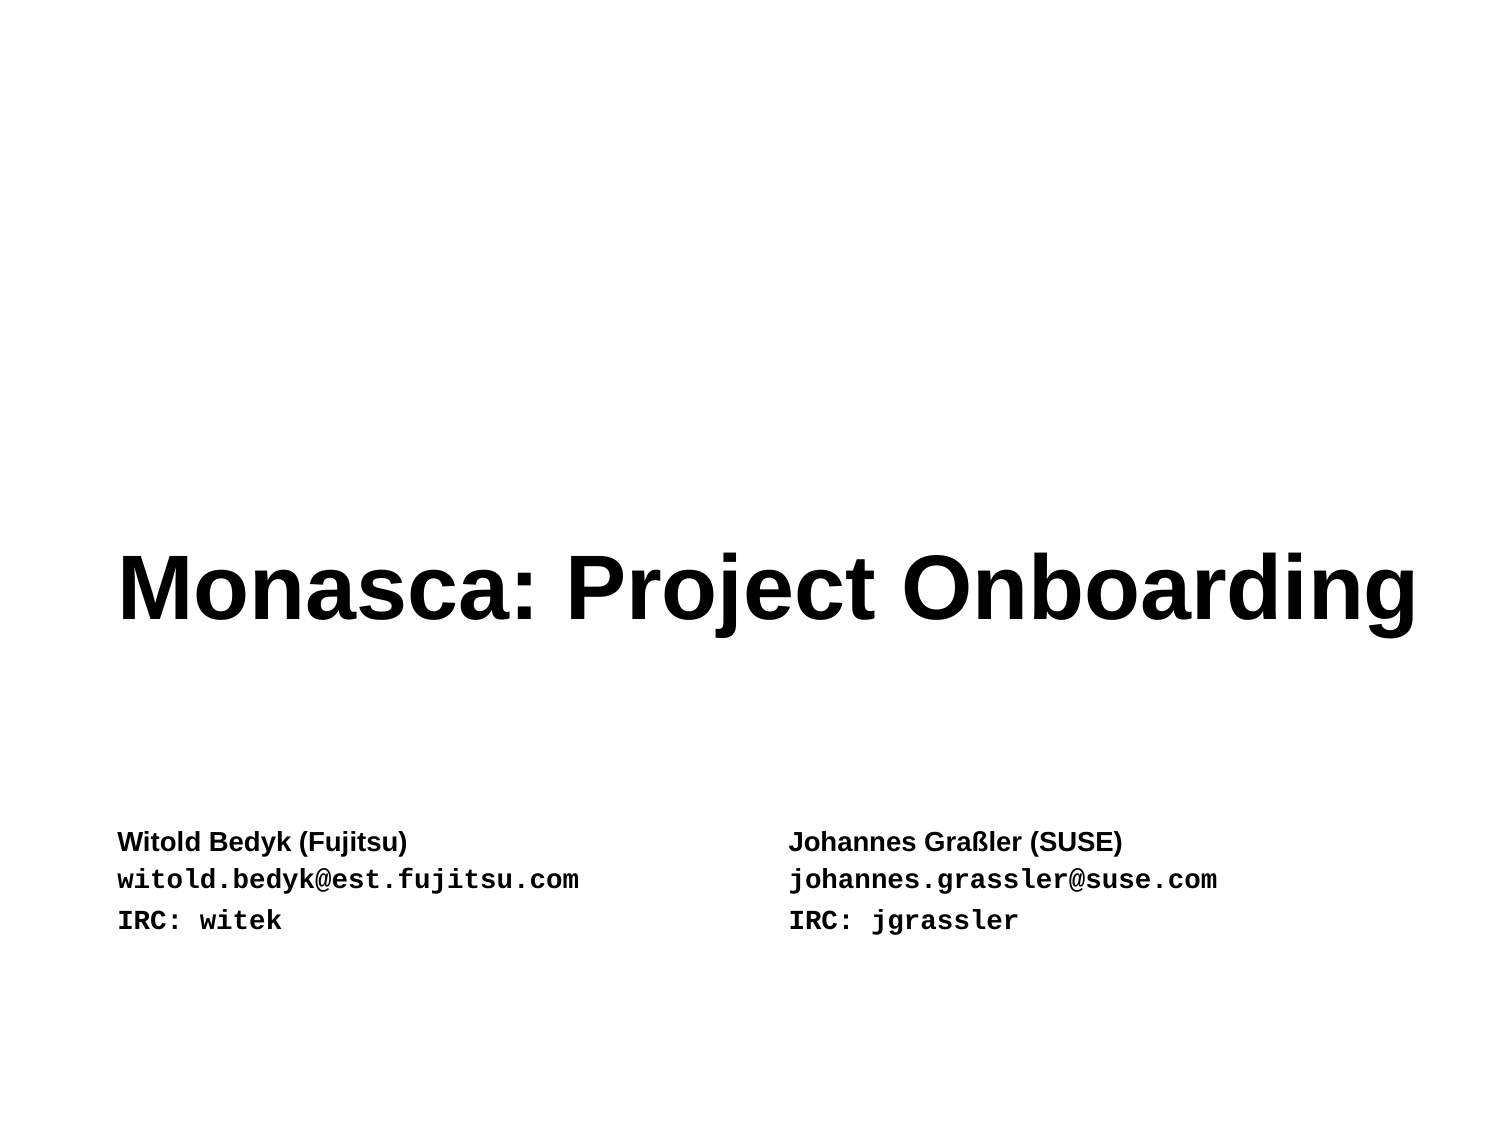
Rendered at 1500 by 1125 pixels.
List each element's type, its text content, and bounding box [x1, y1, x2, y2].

title Monasca: Project Onboarding [117, 331, 1468, 640]
text_box Witold Bedyk (Fujitsu) witold.bedyk@est.fujitsu.com IRC: witek [117, 826, 788, 989]
text_box Johannes Graßler (SUSE) johannes.grassler@suse.com IRC: jgrassler [788, 826, 1477, 989]
